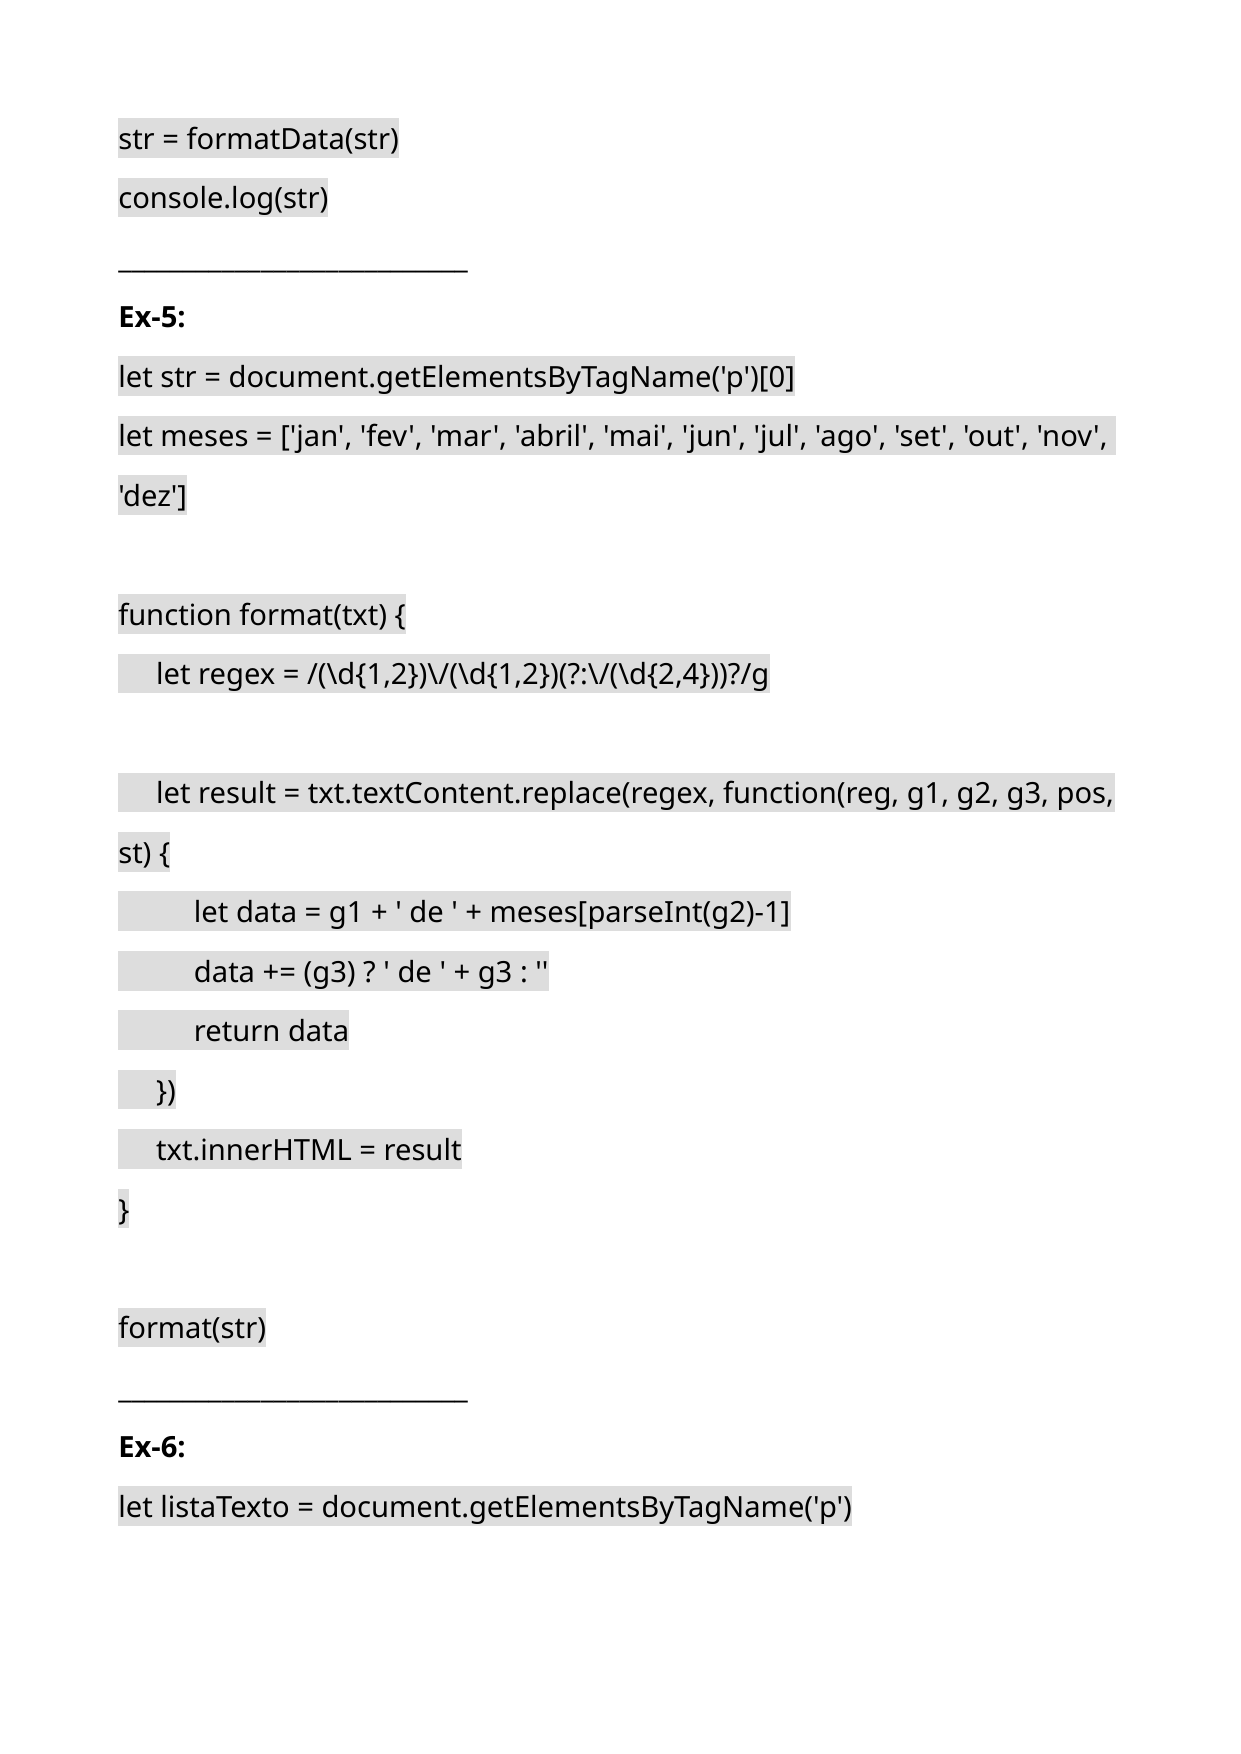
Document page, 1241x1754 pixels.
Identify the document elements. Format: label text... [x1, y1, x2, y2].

text } [118, 1189, 1122, 1228]
text txt.innerHTML = result [118, 1129, 1122, 1169]
text return data [118, 1010, 1122, 1050]
text }) [118, 1070, 1122, 1109]
text function format(txt) { [118, 594, 1122, 634]
text let meses = ['jan', 'fev', 'mar', 'abril', 'mai', 'jun', 'jul', 'ago', 'set', 'out', 'nov', 'dez'] [118, 416, 1122, 515]
text ___________________________ [118, 237, 1122, 277]
text let data = g1 + ' de ' + meses[parseInt(g2)-1] [118, 891, 1122, 931]
text Ex-6: [118, 1427, 1122, 1466]
text str = formatData(str) [118, 118, 1122, 158]
text let result = txt.textContent.replace(regex, function(reg, g1, g2, g3, pos, st) { [118, 772, 1122, 872]
text Ex-5: [118, 297, 1122, 336]
text let listaTexto = document.getElementsByTagName('p') [118, 1486, 1122, 1526]
text let str = document.getElementsByTagName('p')[0] [118, 356, 1122, 396]
text ___________________________ [118, 1367, 1122, 1407]
text data += (g3) ? ' de ' + g3 : '' [118, 951, 1122, 991]
text let regex = /(\d{1,2})\/(\d{1,2})(?:\/(\d{2,4}))?/g [118, 653, 1122, 693]
text format(str) [118, 1308, 1122, 1347]
text console.log(str) [118, 178, 1122, 217]
